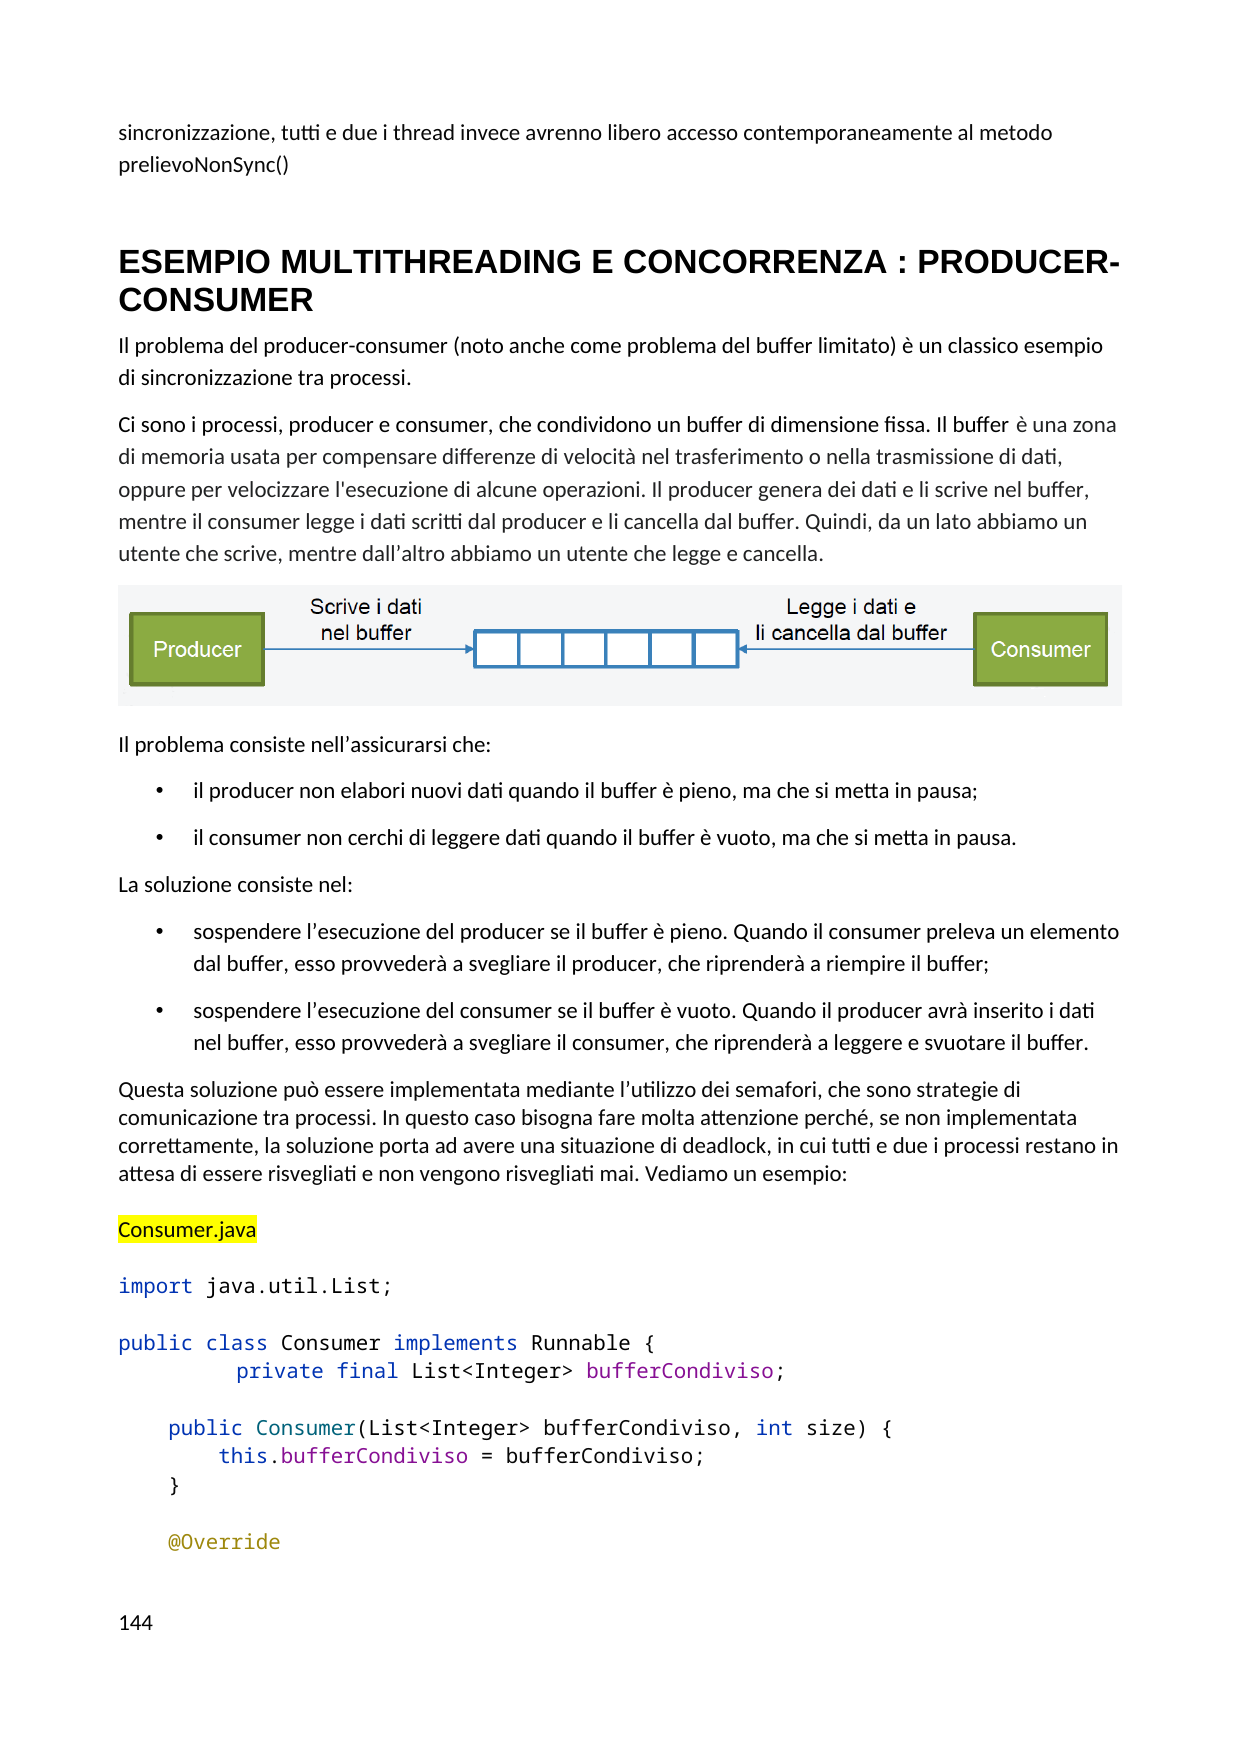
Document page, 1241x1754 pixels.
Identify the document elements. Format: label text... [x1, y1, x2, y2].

list sospendere l’esecuzione del producer se il buffer è pieno. Quando il consumer preleva un elemento dal buffer, esso provvederà a svegliare il producer, che riprenderà a riempire il buffer; [156, 917, 1122, 977]
text Questa soluzione può essere implementata mediante l’utilizzo dei semafori, che sono strategie di comunicazione tra processi. In questo caso bisogna fare molta attenzione perché, se non implementata correttamente, la soluzione porta ad avere una situazione di deadlock, in cui tutti e due i processi restano in attesa di essere risvegliati e non vengono risvegliati mai. Vediamo un esempio: [118, 1075, 1122, 1187]
text Consumer.java [118, 1215, 1122, 1243]
text Ci sono i processi, producer e consumer, che condividono un buffer di dimensione fissa. Il buffer è una zona di memoria usata per compensare differenze di velocità nel trasferimento o nella trasmissione di dati, oppure per velocizzare l'esecuzione di alcune operazioni. Il producer genera dei dati e li scrive nel buffer, mentre il consumer legge i dati scritti dal producer e li cancella dal buffer. Quindi, da un lato abbiamo un utente che scrive, mentre dall’altro abbiamo un utente che legge e cancella. [118, 410, 1122, 567]
list sospendere l’esecuzione del consumer se il buffer è vuoto. Quando il producer avrà inserito i dati nel buffer, esso provvederà a svegliare il consumer, che riprenderà a leggere e svuotare il buffer. [156, 996, 1122, 1056]
text sincronizzazione, tutti e due i thread invece avrenno libero accesso contemporaneamente al metodo prelievoNonSync() [118, 118, 1122, 178]
text La soluzione consiste nel: [118, 870, 1122, 898]
text import java.util.List; public class Consumer implements Runnable { private final List<Integer> bufferCondiviso; public Consumer(List<Integer> bufferCondiviso, int size) { this.bufferCondiviso = bufferCondiviso; } @Override [118, 1271, 1122, 1555]
list il consumer non cerchi di leggere dati quando il buffer è vuoto, ma che si metta in pausa. [156, 823, 1122, 851]
list il producer non elabori nuovi dati quando il buffer è pieno, ma che si metta in pausa; [156, 776, 1122, 804]
subtitle ESEMPIO MULTITHREADING E CONCORRENZA : PRODUCER-CONSUMER [118, 242, 1122, 319]
text Il problema del producer-consumer (noto anche come problema del buffer limitato) è un classico esempio di sincronizzazione tra processi. [118, 331, 1122, 392]
text Il problema consiste nell’assicurarsi che: [118, 730, 1122, 758]
picture [118, 585, 1123, 706]
